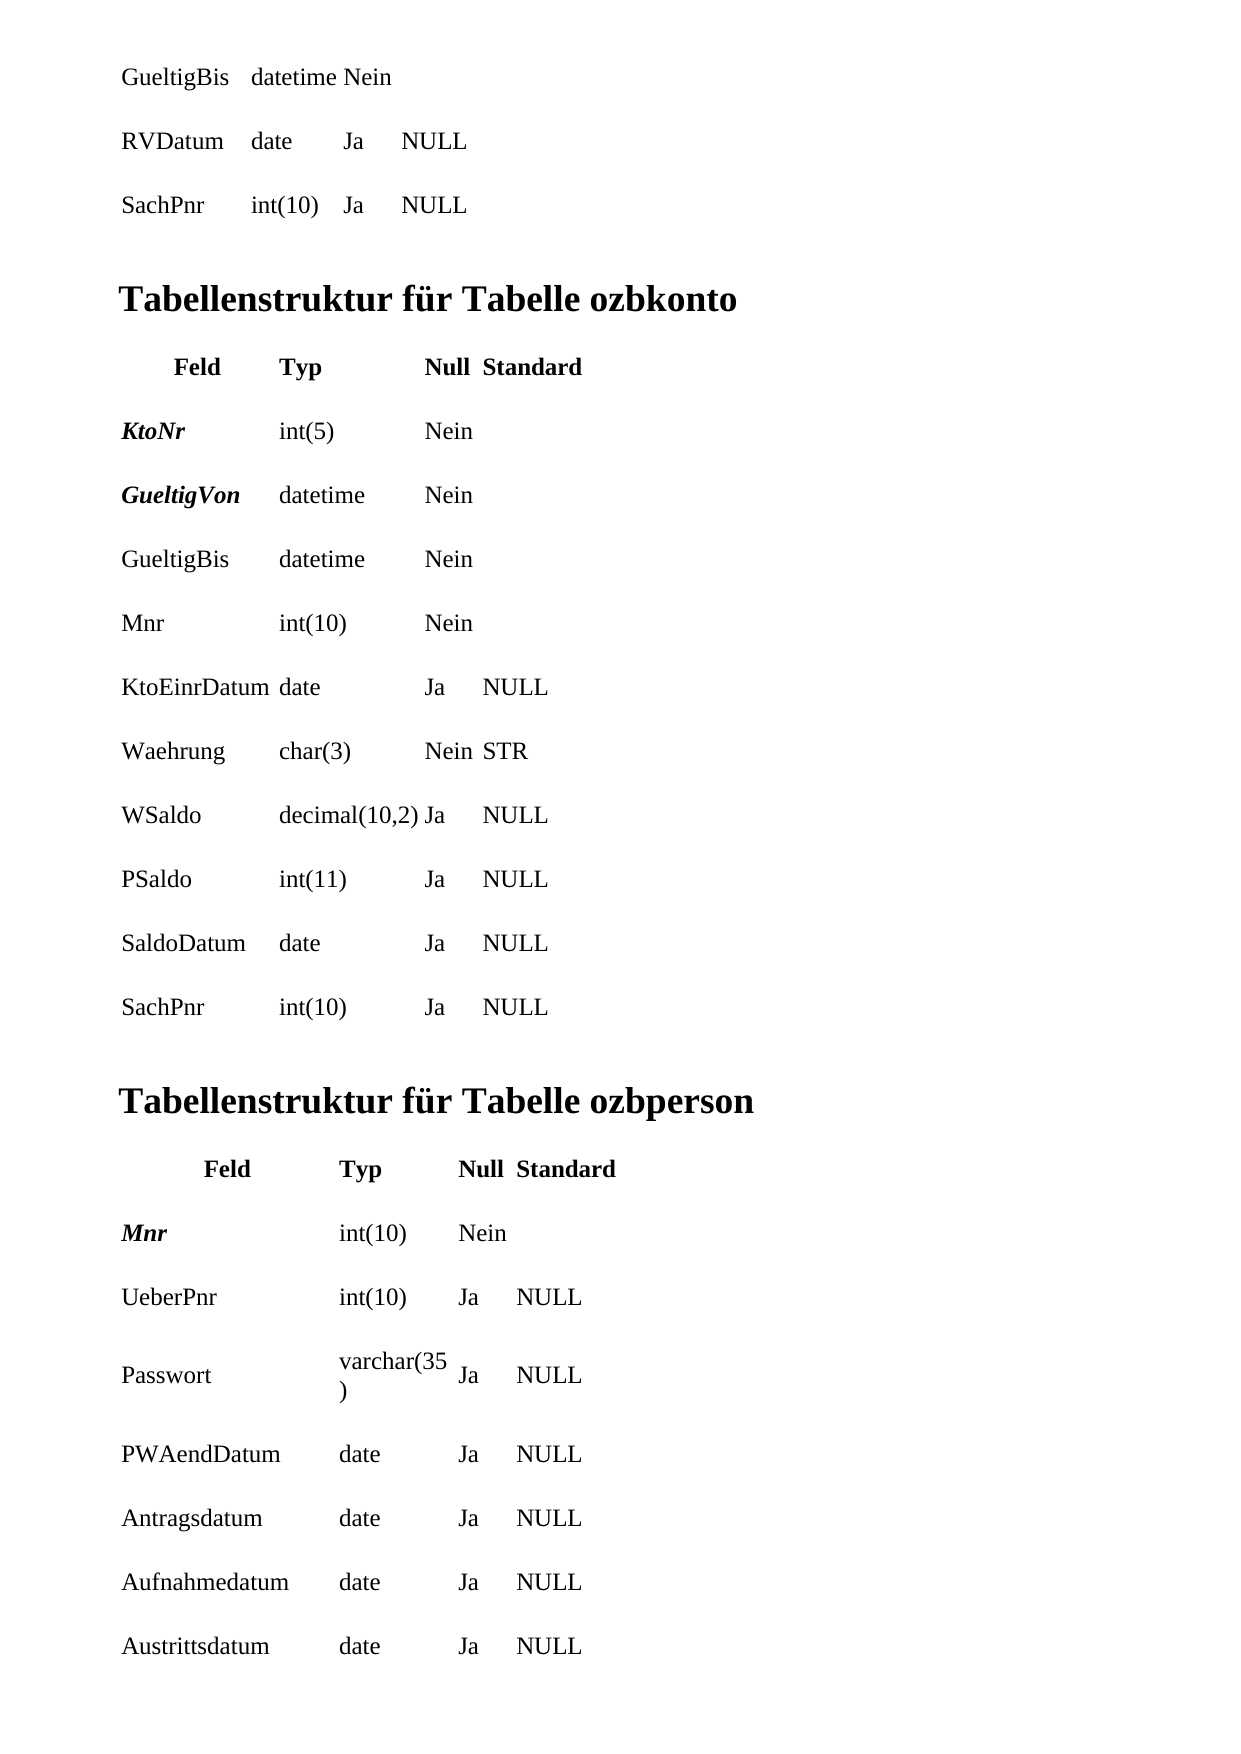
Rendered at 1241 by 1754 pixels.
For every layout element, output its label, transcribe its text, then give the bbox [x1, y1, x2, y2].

table_cell Ja [421, 669, 479, 733]
subtitle Tabellenstruktur für Tabelle ozbkonto [118, 276, 1181, 319]
table_cell PSaldo [118, 861, 276, 925]
table_header Typ [336, 1151, 455, 1215]
table_cell int(10) [248, 187, 340, 251]
table_cell date [276, 925, 421, 989]
table_cell Nein [340, 59, 398, 123]
table_header Standard [513, 1151, 1181, 1215]
table_cell Ja [455, 1500, 513, 1564]
table_cell Austrittsdatum [118, 1628, 336, 1692]
table_cell int(10) [276, 990, 421, 1053]
table_cell Nein [421, 541, 479, 605]
table_cell [513, 1215, 1181, 1279]
table_header Typ [276, 349, 421, 413]
table_cell NULL [513, 1436, 1181, 1500]
table_cell Mnr [118, 605, 276, 669]
table_cell Nein [421, 413, 479, 477]
table_cell int(10) [336, 1279, 455, 1343]
table_cell decimal(10,2) [276, 797, 421, 861]
table_cell Waehrung [118, 733, 276, 797]
table_cell Nein [421, 733, 479, 797]
table_cell SachPnr [118, 187, 248, 251]
table_header Null [455, 1151, 513, 1215]
table_cell Ja [421, 990, 479, 1053]
table_cell [479, 477, 592, 541]
table_cell date [336, 1500, 455, 1564]
table_cell Ja [455, 1436, 513, 1500]
table_cell NULL [398, 187, 511, 251]
table_cell GueltigBis [118, 59, 248, 123]
table_cell Nein [421, 605, 479, 669]
table_cell datetime [248, 59, 340, 123]
table_cell int(10) [336, 1215, 455, 1279]
table_cell NULL [479, 925, 592, 989]
table_cell Nein [421, 477, 479, 541]
table_cell Antragsdatum [118, 1500, 336, 1564]
table_cell varchar(35) [336, 1343, 455, 1436]
table_cell Ja [455, 1564, 513, 1628]
table_cell STR [479, 733, 592, 797]
table_cell GueltigVon [118, 477, 276, 541]
table_cell Mnr [118, 1215, 336, 1279]
table_cell Aufnahmedatum [118, 1564, 336, 1628]
table_cell Passwort [118, 1343, 336, 1436]
table_cell char(3) [276, 733, 421, 797]
table_cell NULL [513, 1628, 1181, 1692]
table_cell Ja [340, 123, 398, 187]
table_cell int(5) [276, 413, 421, 477]
table_cell Ja [421, 861, 479, 925]
subtitle Tabellenstruktur für Tabelle ozbperson [118, 1078, 1181, 1122]
table_cell [479, 541, 592, 605]
table_cell [479, 605, 592, 669]
table_cell int(11) [276, 861, 421, 925]
table_cell SachPnr [118, 990, 276, 1053]
table_cell NULL [479, 797, 592, 861]
table_cell Ja [421, 925, 479, 989]
table_cell NULL [513, 1279, 1181, 1343]
table_cell NULL [513, 1343, 1181, 1436]
table_cell NULL [479, 990, 592, 1053]
table_cell [398, 59, 511, 123]
table_cell NULL [513, 1564, 1181, 1628]
table_cell date [276, 669, 421, 733]
table_cell GueltigBis [118, 541, 276, 605]
table_cell int(10) [276, 605, 421, 669]
table_cell Ja [455, 1279, 513, 1343]
table_cell date [336, 1628, 455, 1692]
table_cell UeberPnr [118, 1279, 336, 1343]
table_cell date [336, 1564, 455, 1628]
table_cell RVDatum [118, 123, 248, 187]
table_cell SaldoDatum [118, 925, 276, 989]
table_cell datetime [276, 477, 421, 541]
table_cell NULL [479, 669, 592, 733]
table_cell KtoEinrDatum [118, 669, 276, 733]
table_cell PWAendDatum [118, 1436, 336, 1500]
table_cell KtoNr [118, 413, 276, 477]
table_cell WSaldo [118, 797, 276, 861]
table_header Standard [479, 349, 592, 413]
table_cell NULL [398, 123, 511, 187]
table_cell date [336, 1436, 455, 1500]
table_cell Ja [455, 1343, 513, 1436]
table_header Feld [118, 1151, 336, 1215]
table_cell date [248, 123, 340, 187]
table_cell NULL [479, 861, 592, 925]
table_cell NULL [513, 1500, 1181, 1564]
table_header Null [421, 349, 479, 413]
table_header Feld [118, 349, 276, 413]
table_cell Ja [340, 187, 398, 251]
table_cell [479, 413, 592, 477]
table_cell Nein [455, 1215, 513, 1279]
table_cell Ja [455, 1628, 513, 1692]
table_cell datetime [276, 541, 421, 605]
table_cell Ja [421, 797, 479, 861]
